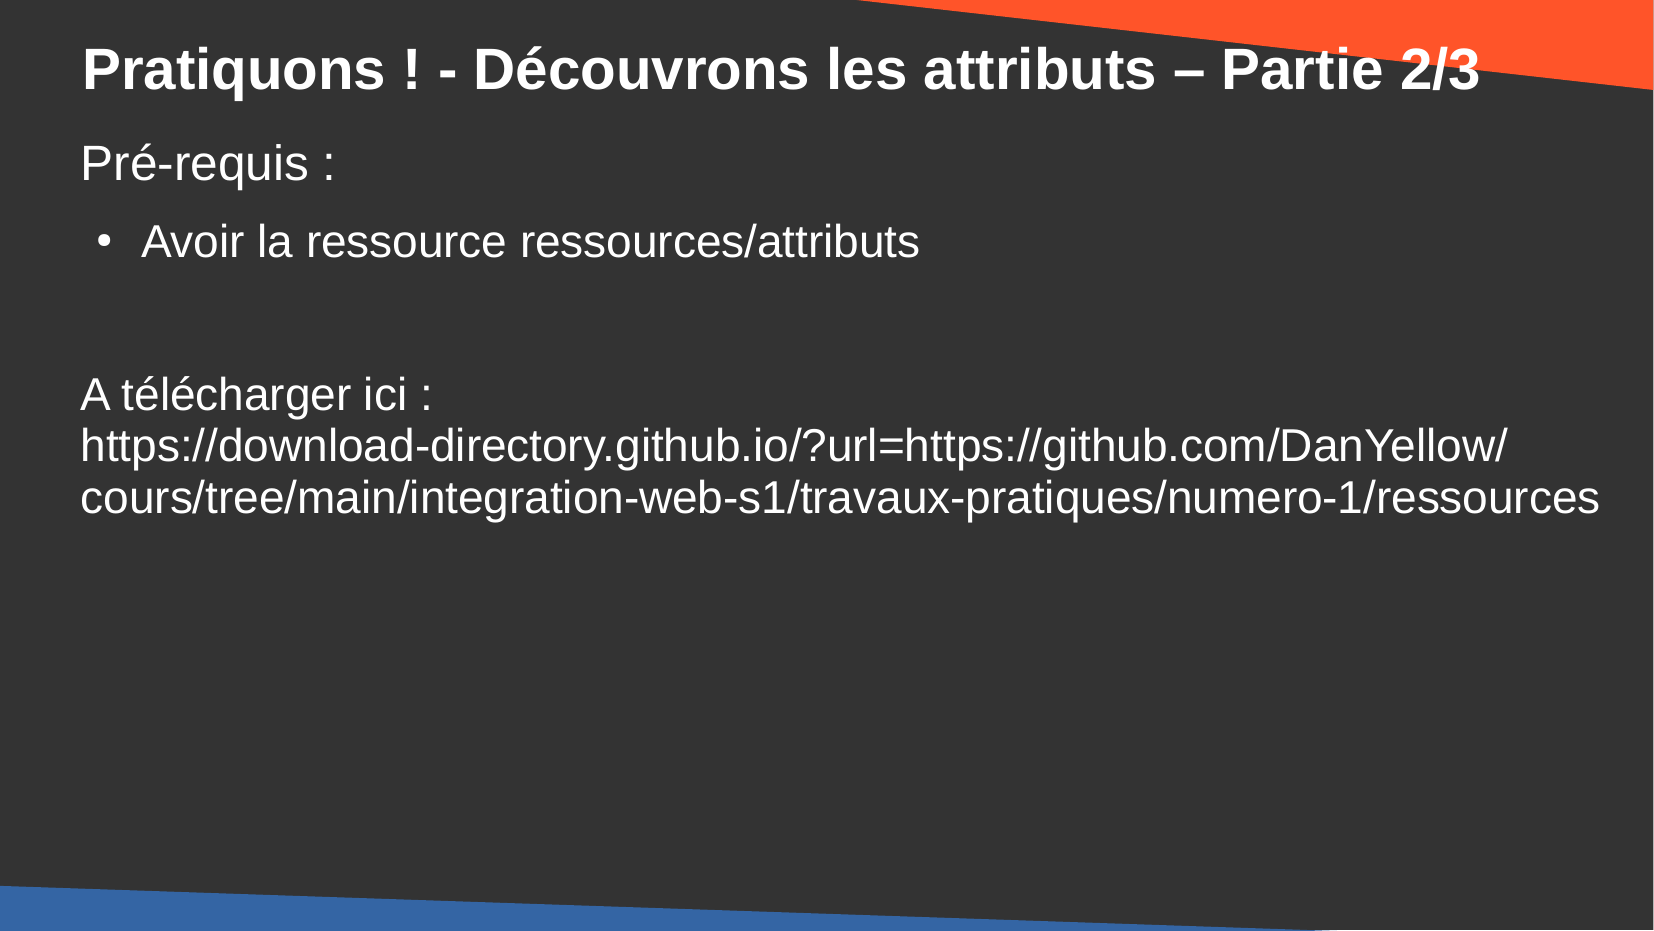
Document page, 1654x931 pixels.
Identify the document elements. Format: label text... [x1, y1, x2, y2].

list Pré-requis : Avoir la ressource ressources/attributs A télécharger ici : https://download-directory.github.io/?url=https://github.com/DanYellow/cours/tree/main/integration-web-s1/travaux-pratiques/numero-1/ressources [80, 135, 1620, 544]
text_box [0, 885, 1337, 931]
text_box [856, 0, 1654, 91]
title Pratiquons ! - Découvrons les attributs – Partie 2/3 [82, 37, 1571, 114]
